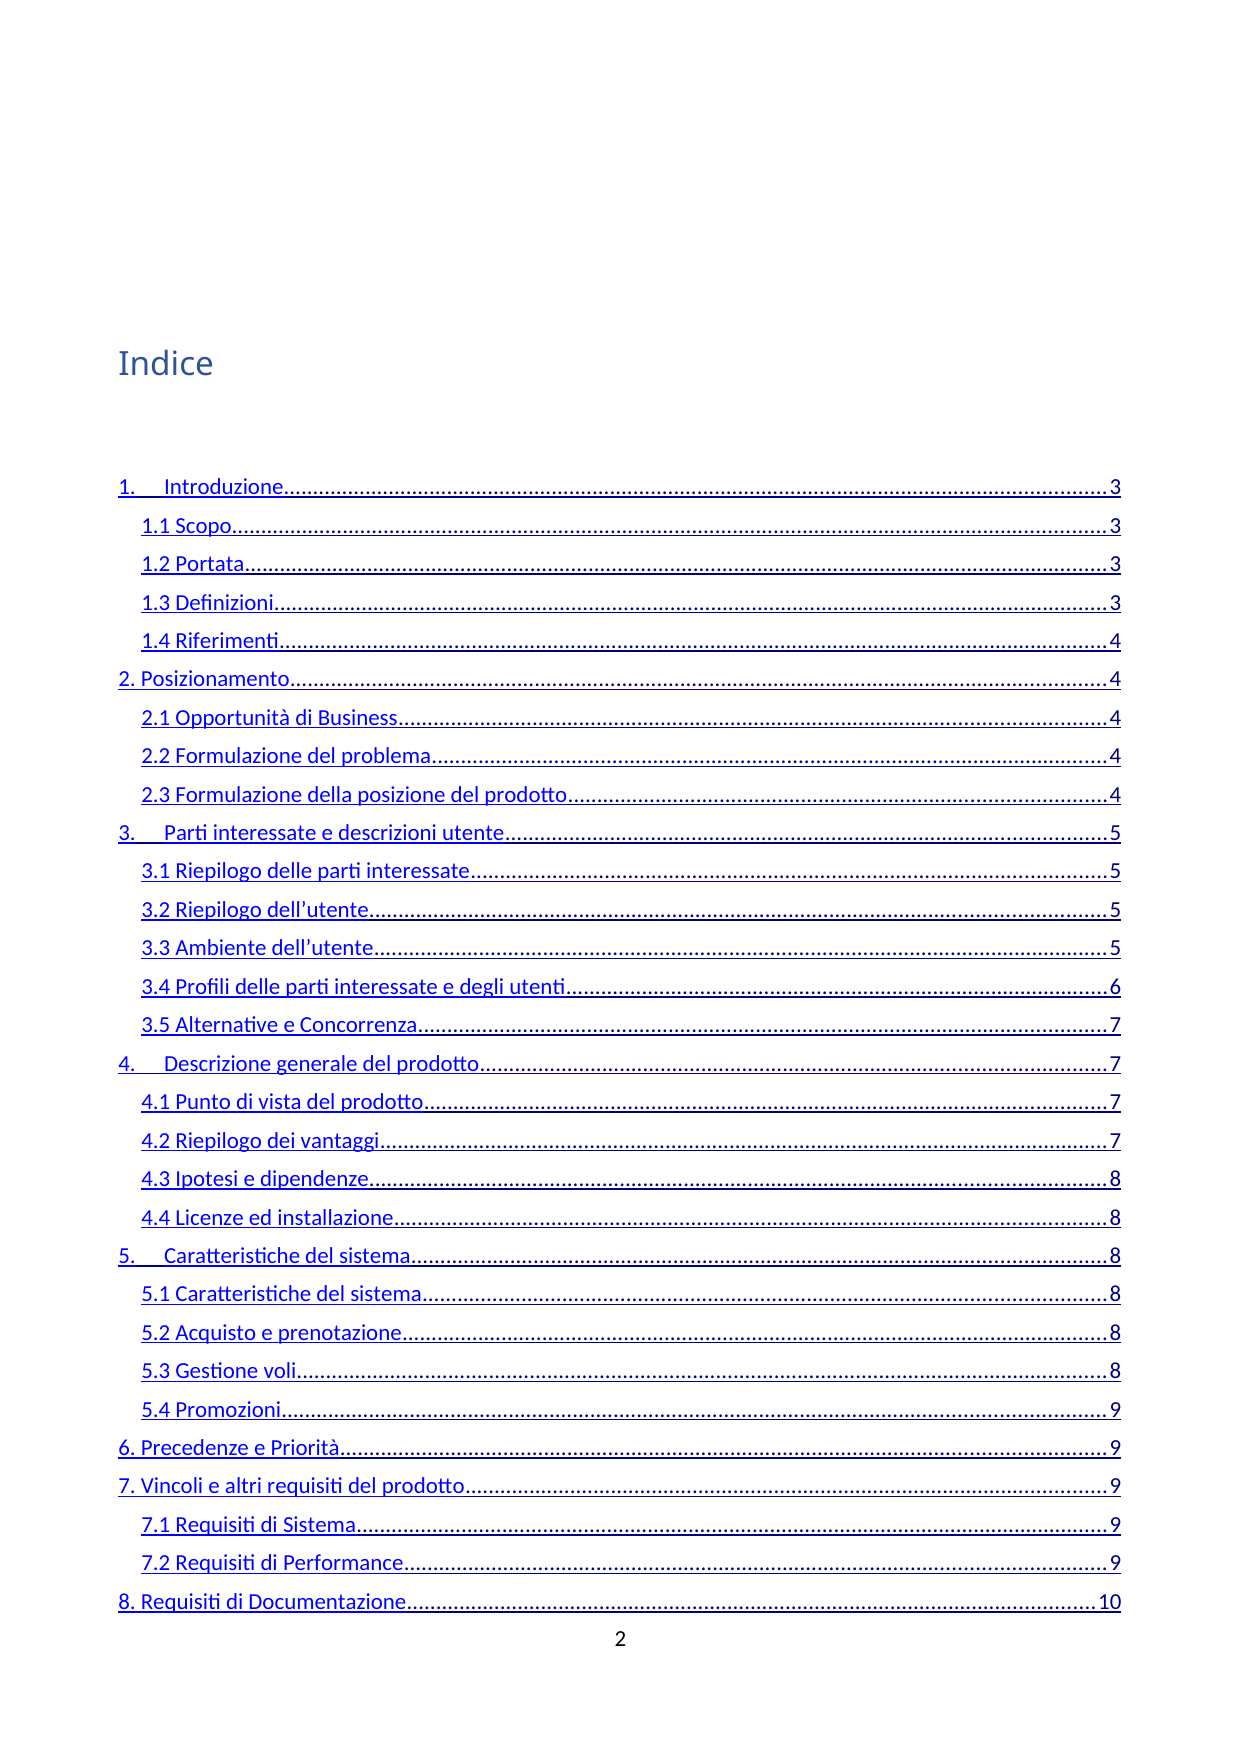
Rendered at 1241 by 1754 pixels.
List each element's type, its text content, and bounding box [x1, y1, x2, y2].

text 3.3 Ambiente dell’utente 5 [141, 933, 1122, 962]
text 2. Posizionamento 4 [118, 664, 1122, 692]
text 3.1 Riepilogo delle parti interessate 5 [141, 857, 1122, 885]
text Indice [118, 339, 1122, 385]
text 5.4 Promozioni 9 [141, 1395, 1122, 1423]
text 1. Introduzione 3 [118, 472, 1122, 500]
text 5.1 Caratteristiche del sistema 8 [141, 1279, 1122, 1307]
text 1.2 Portata 3 [141, 549, 1122, 577]
text 4.4 Licenze ed installazione 8 [141, 1203, 1122, 1231]
text 4.1 Punto di vista del prodotto 7 [141, 1087, 1122, 1115]
text 1.4 Riferimenti 4 [141, 626, 1122, 654]
text 2.2 Formulazione del problema 4 [141, 741, 1122, 769]
text 7. Vincoli e altri requisiti del prodotto 9 [118, 1472, 1122, 1500]
text 2.3 Formulazione della posizione del prodotto 4 [141, 780, 1122, 808]
text 6. Precedenze e Priorità 9 [118, 1433, 1122, 1461]
text 4. Descrizione generale del prodotto 7 [118, 1049, 1122, 1077]
text 3.4 Profili delle parti interessate e degli utenti 6 [141, 972, 1122, 1000]
text 7.2 Requisiti di Performance 9 [141, 1548, 1122, 1577]
text 2.1 Opportunità di Business 4 [141, 703, 1122, 731]
text 1.1 Scopo 3 [141, 511, 1122, 539]
text 5.2 Acquisto e prenotazione 8 [141, 1318, 1122, 1346]
text 3.2 Riepilogo dell’utente 5 [141, 895, 1122, 923]
text 3. Parti interessate e descrizioni utente 5 [118, 818, 1122, 846]
text 4.2 Riepilogo dei vantaggi 7 [141, 1126, 1122, 1154]
text 1.3 Definizioni 3 [141, 588, 1122, 616]
text 8. Requisiti di Documentazione 10 [118, 1587, 1122, 1615]
text 4.3 Ipotesi e dipendenze 8 [141, 1164, 1122, 1192]
text 5.3 Gestione voli 8 [141, 1356, 1122, 1384]
text 3.5 Alternative e Concorrenza 7 [141, 1010, 1122, 1038]
text 5. Caratteristiche del sistema 8 [118, 1241, 1122, 1269]
text 7.1 Requisiti di Sistema 9 [141, 1510, 1122, 1538]
